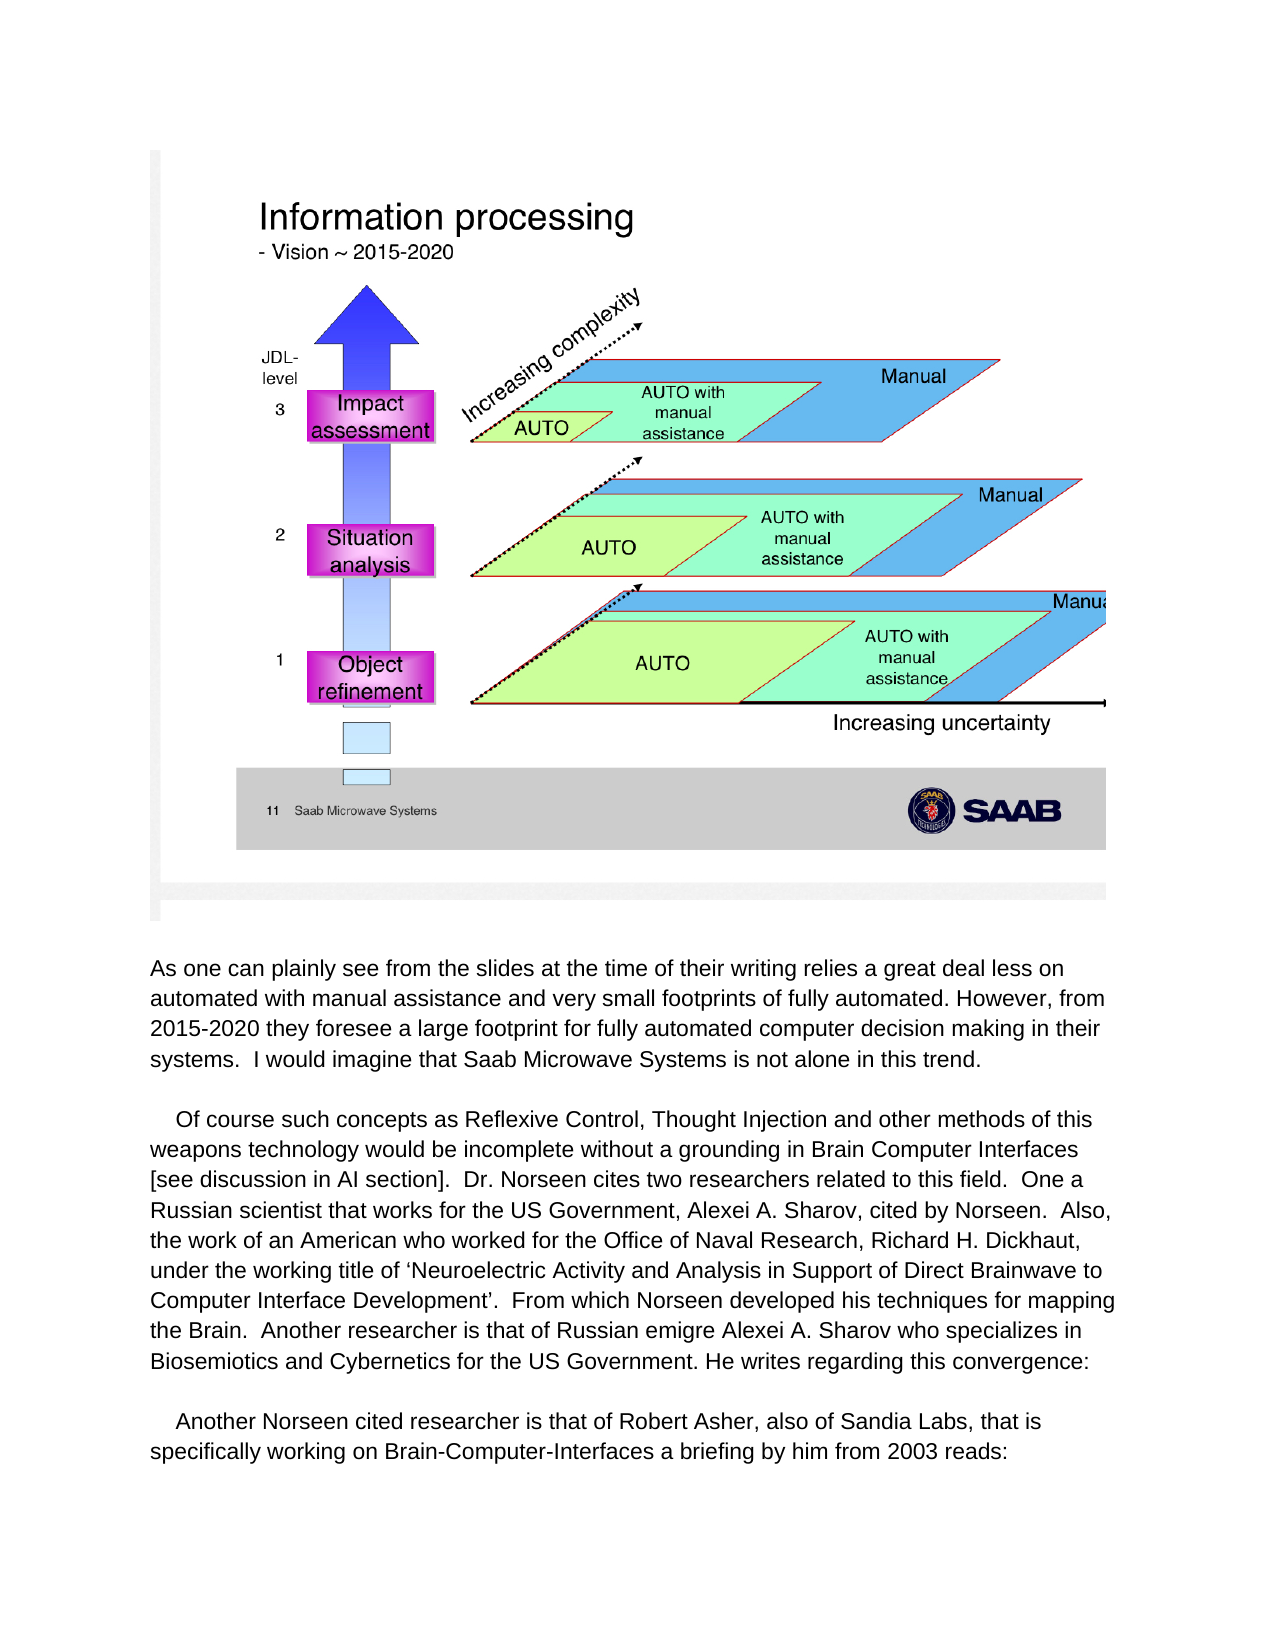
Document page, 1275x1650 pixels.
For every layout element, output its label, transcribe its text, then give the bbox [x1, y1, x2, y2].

text Of course such concepts as Reflexive Control, Thought Injection and other methods of this weapons technology would be incomplete without a grounding in Brain Computer Interfaces [see discussion in AI section]. Dr. Norseen cites two researchers related to this field. One a Russian scientist that works for the US Government, Alexei A. Sharov, cited by Norseen. Also, the work of an American who worked for the Office of Naval Research, Richard H. Dickhaut, under the working title of ‘Neuroelectric Activity and Analysis in Support of Direct Brainwave to Computer Interface Development’. From which Norseen developed his techniques for mapping the Brain. Another researcher is that of Russian emigre Alexei A. Sharov who specializes in Biosemiotics and Cybernetics for the US Government. He writes regarding this convergence: [150, 1106, 1125, 1374]
text As one can plainly see from the slides at the time of their writing relies a great deal less on automated with manual assistance and very small footprints of fully automated. However, from 2015-2020 they foresee a large footprint for fully automated computer decision making in their systems. I would imagine that Saab Microwave Systems is not alone in this trend. [150, 955, 1125, 1072]
picture [150, 150, 1125, 921]
text Another Norseen cited researcher is that of Robert Asher, also of Sandia Labs, that is specifically working on Brain-Computer-Interfaces a briefing by him from 2003 reads: [150, 1408, 1125, 1464]
